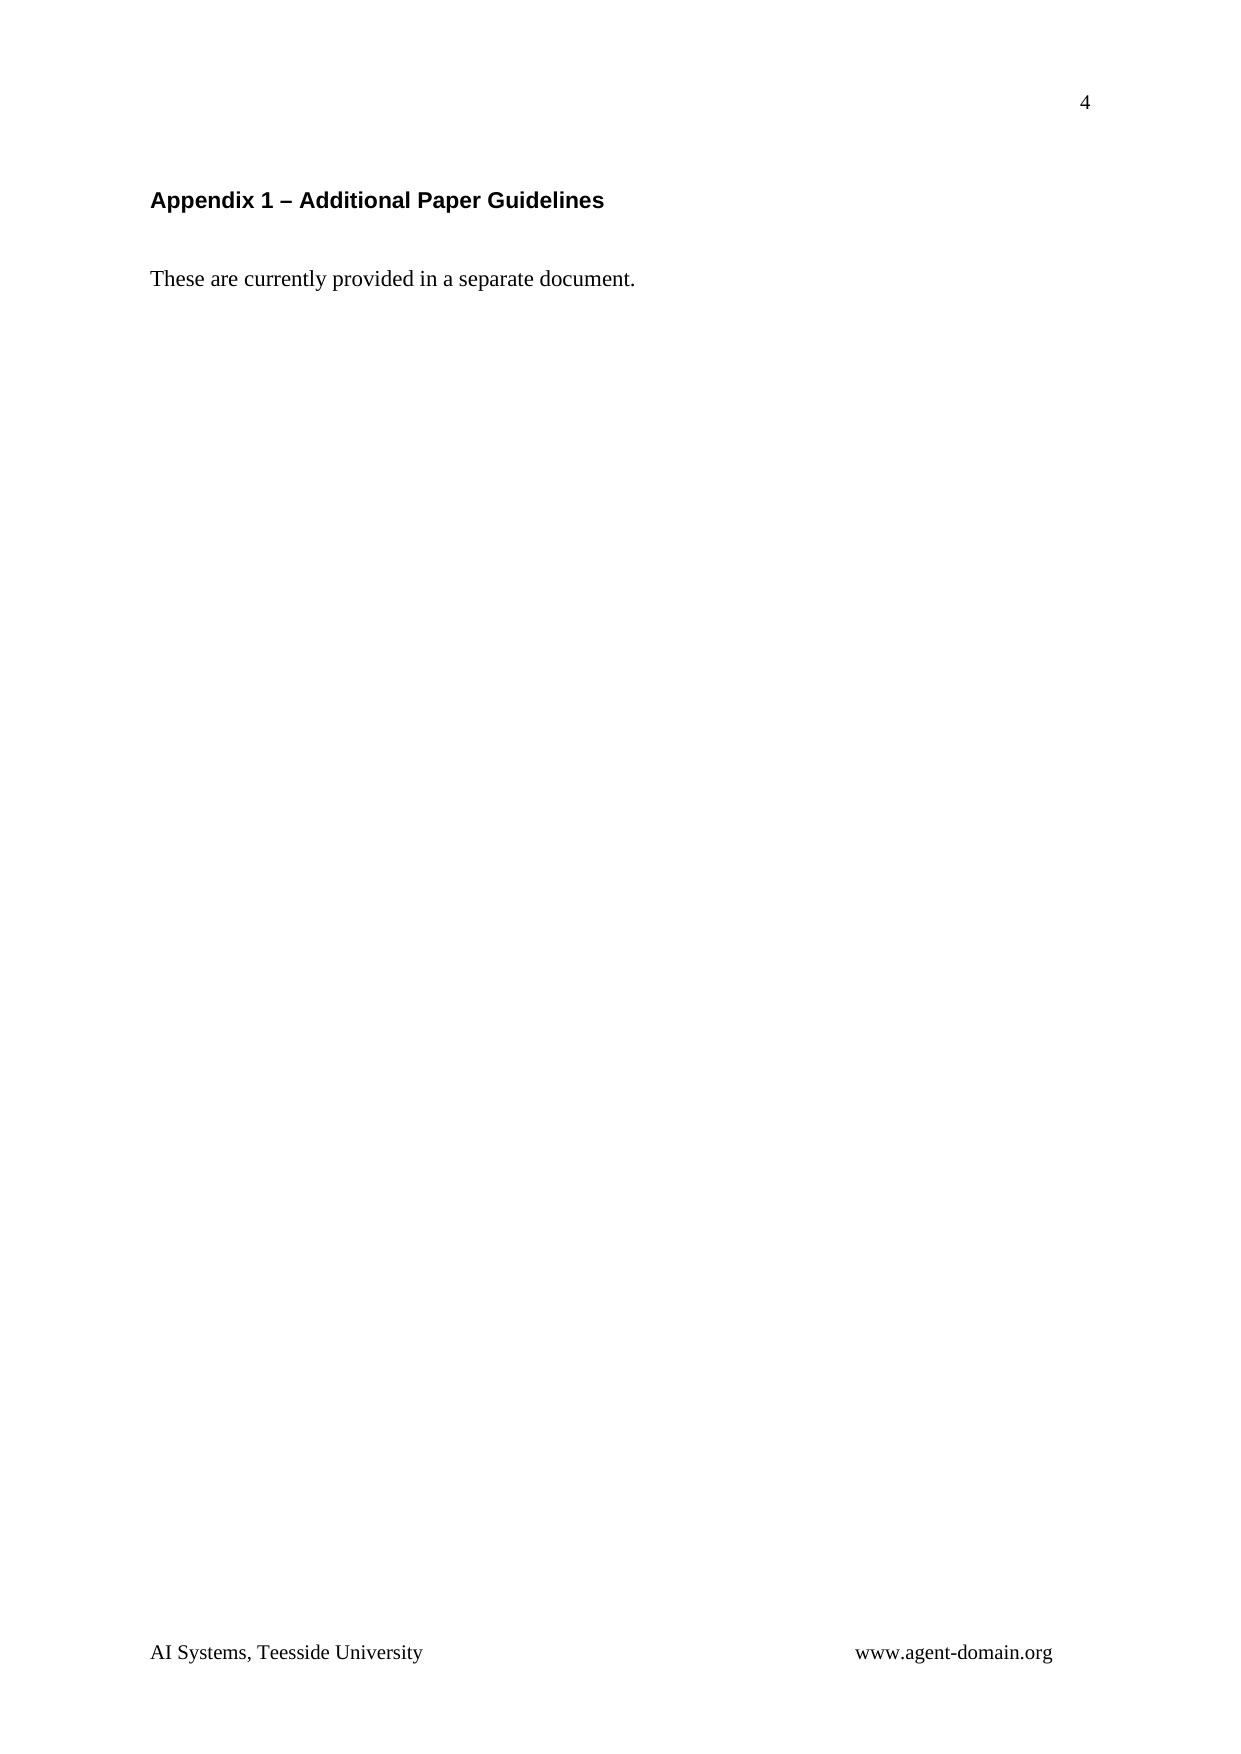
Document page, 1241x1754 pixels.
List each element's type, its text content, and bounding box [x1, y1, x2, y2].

text These are currently provided in a separate document. [150, 265, 1090, 292]
subtitle Appendix 1 – Additional Paper Guidelines [150, 187, 1090, 214]
